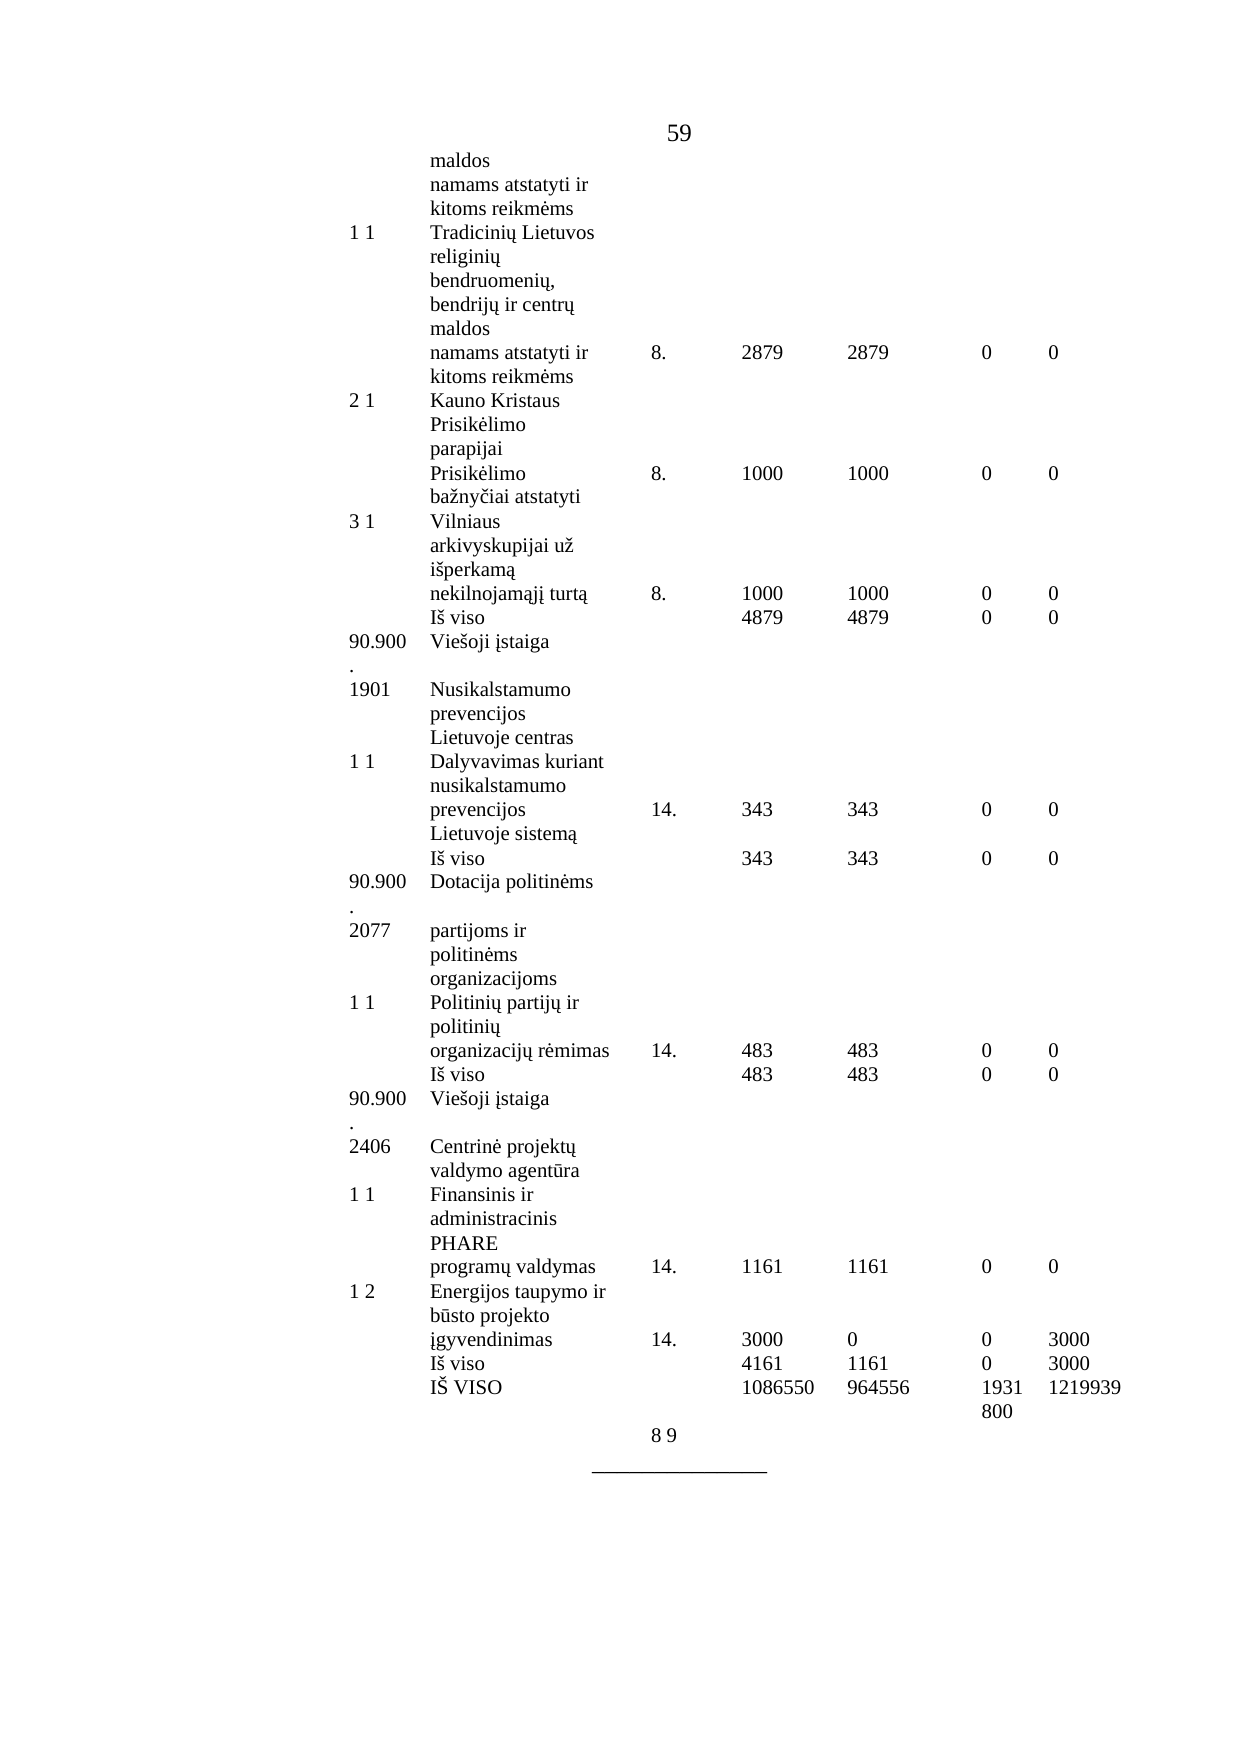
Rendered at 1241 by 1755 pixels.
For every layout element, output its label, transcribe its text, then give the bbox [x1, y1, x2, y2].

table_cell [836, 1158, 970, 1182]
table_cell [177, 581, 338, 605]
table_cell [730, 870, 836, 918]
table_cell 0 [970, 1351, 1037, 1375]
table_cell [338, 701, 418, 725]
table_cell bažnyčiai atstatyti [419, 485, 639, 508]
table_cell [338, 797, 418, 821]
table_cell [338, 1014, 418, 1038]
table_cell [1037, 1230, 1181, 1254]
table_cell 90.900. [338, 629, 418, 677]
table_cell [970, 749, 1037, 773]
table_cell [640, 773, 730, 797]
table_cell [730, 1230, 836, 1254]
table_cell [836, 436, 970, 460]
table_cell [177, 629, 338, 677]
table_cell [338, 268, 418, 292]
table_cell [177, 1279, 338, 1303]
table_cell [1037, 364, 1181, 388]
table_cell 3000 [1037, 1351, 1181, 1375]
table_cell 0 [1037, 1038, 1181, 1062]
table_cell [970, 148, 1037, 172]
table_cell [177, 557, 338, 581]
table_cell [640, 1303, 730, 1327]
table_cell [730, 533, 836, 557]
table_cell [640, 388, 730, 412]
table_cell 0 [1037, 605, 1181, 629]
table_cell [1037, 1158, 1181, 1182]
table_cell [338, 845, 418, 869]
table_cell [640, 1014, 730, 1038]
table_cell [177, 1158, 338, 1182]
table_cell [730, 701, 836, 725]
table_cell [836, 701, 970, 725]
table_cell 1161 [730, 1255, 836, 1278]
table_cell [177, 436, 338, 460]
table_cell [1037, 1206, 1181, 1230]
table_cell [970, 436, 1037, 460]
table_cell [177, 220, 338, 244]
table_cell [177, 1327, 338, 1351]
table_cell 1000 [730, 581, 836, 605]
table_cell [1037, 388, 1181, 412]
table_cell Lietuvoje centras [419, 725, 639, 749]
table_cell [730, 677, 836, 701]
table_cell parapijai [419, 436, 639, 460]
table_cell [177, 821, 338, 845]
table_cell 0 [1037, 1062, 1181, 1086]
table_cell [177, 1014, 338, 1038]
table_cell Vilniaus [419, 509, 639, 533]
table_cell [177, 773, 338, 797]
table_cell [970, 412, 1037, 436]
table_cell [1037, 1086, 1181, 1134]
table_cell [177, 1038, 338, 1062]
table_cell [1037, 172, 1181, 196]
table_cell [640, 942, 730, 966]
table_cell [177, 1375, 338, 1423]
table_cell arkivyskupijai už [419, 533, 639, 557]
table_cell [338, 1038, 418, 1062]
table_cell [177, 412, 338, 436]
table_cell Viešoji įstaiga [419, 1086, 639, 1134]
table_cell 0 [970, 605, 1037, 629]
table_cell [730, 364, 836, 388]
table_cell [640, 918, 730, 942]
table_cell organizacijoms [419, 966, 639, 990]
table_cell [640, 677, 730, 701]
table_cell [640, 292, 730, 316]
table_cell [338, 773, 418, 797]
table_cell [836, 196, 970, 220]
table_cell [1037, 1303, 1181, 1327]
table_cell prevencijos [419, 797, 639, 821]
table_cell [836, 1303, 970, 1327]
table_cell [1037, 629, 1181, 677]
table_cell [836, 533, 970, 557]
table_cell [640, 1182, 730, 1206]
table_cell 1219939 [1037, 1375, 1181, 1423]
table_cell namams atstatyti ir [419, 340, 639, 364]
text ______________ [177, 1447, 1181, 1476]
table_cell [836, 557, 970, 581]
table_cell 343 [836, 845, 970, 869]
table_cell [970, 990, 1037, 1014]
table_cell [970, 509, 1037, 533]
table_cell Iš viso [419, 1062, 639, 1086]
table_cell [177, 460, 338, 484]
table_cell [836, 1423, 970, 1447]
table_cell [836, 1230, 970, 1254]
table_cell [177, 1303, 338, 1327]
table_cell [730, 196, 836, 220]
table_cell 8 9 [640, 1423, 730, 1447]
table_cell 1 1 [338, 749, 418, 773]
table_cell 1000 [836, 581, 970, 605]
table_cell įgyvendinimas [419, 1327, 639, 1351]
table_cell [836, 244, 970, 268]
table_cell [338, 533, 418, 557]
table_cell [177, 1182, 338, 1206]
table_cell [338, 942, 418, 966]
table_cell [836, 942, 970, 966]
table_cell [338, 316, 418, 340]
table_cell 4879 [730, 605, 836, 629]
table_cell 2879 [836, 340, 970, 364]
table_cell [177, 388, 338, 412]
table_cell 0 [970, 1038, 1037, 1062]
table_cell 4879 [836, 605, 970, 629]
table_cell [640, 412, 730, 436]
table_cell [1037, 196, 1181, 220]
table_cell Lietuvoje sistemą [419, 821, 639, 845]
table_cell 14. [640, 797, 730, 821]
table_cell [640, 1351, 730, 1375]
table_cell Prisikėlimo [419, 412, 639, 436]
table_cell [836, 725, 970, 749]
table_cell maldos [419, 316, 639, 340]
table_cell [970, 1182, 1037, 1206]
table_cell [1037, 1182, 1181, 1206]
table_cell [970, 1206, 1037, 1230]
table_cell [730, 773, 836, 797]
table_cell [640, 990, 730, 1014]
table_cell [730, 388, 836, 412]
table_cell [640, 1134, 730, 1158]
table_cell [970, 557, 1037, 581]
table_cell [730, 557, 836, 581]
table_cell [640, 220, 730, 244]
table_cell [177, 1086, 338, 1134]
table_cell [836, 1182, 970, 1206]
table_cell [836, 1206, 970, 1230]
table_cell 1931800 [970, 1375, 1037, 1423]
table_cell [730, 1423, 836, 1447]
table_cell [338, 244, 418, 268]
table_cell [730, 316, 836, 340]
table_cell [836, 1086, 970, 1134]
table_cell [177, 1255, 338, 1278]
table_cell [640, 509, 730, 533]
table_cell [836, 870, 970, 918]
table_cell 0 [836, 1327, 970, 1351]
table_cell [640, 966, 730, 990]
table_cell [177, 533, 338, 557]
table_cell kitoms reikmėms [419, 364, 639, 388]
table_cell Viešoji įstaiga [419, 629, 639, 677]
table_cell [836, 148, 970, 172]
table_cell [640, 870, 730, 918]
table_cell 343 [730, 797, 836, 821]
table_cell [730, 292, 836, 316]
table_cell 14. [640, 1038, 730, 1062]
table_cell 1 1 [338, 990, 418, 1014]
table_cell [1037, 749, 1181, 773]
table_cell [836, 918, 970, 942]
table_cell [177, 1423, 338, 1447]
table_cell [730, 629, 836, 677]
table_cell Iš viso [419, 1351, 639, 1375]
table_cell organizacijų rėmimas [419, 1038, 639, 1062]
table_cell Finansinis ir [419, 1182, 639, 1206]
table_cell [836, 388, 970, 412]
table_cell 1000 [730, 460, 836, 484]
table_cell [970, 1014, 1037, 1038]
table_cell išperkamą [419, 557, 639, 581]
table_cell [836, 316, 970, 340]
table_cell [177, 677, 338, 701]
table_cell [836, 773, 970, 797]
table_cell [640, 701, 730, 725]
table_cell Iš viso [419, 845, 639, 869]
table_cell 0 [970, 460, 1037, 484]
table_cell [640, 749, 730, 773]
table_cell [970, 942, 1037, 966]
table_cell [1037, 557, 1181, 581]
table_cell [177, 918, 338, 942]
table_cell 483 [730, 1062, 836, 1086]
table_cell [338, 1375, 418, 1423]
table_cell 1 2 [338, 1279, 418, 1303]
table_cell [970, 388, 1037, 412]
table_cell [970, 196, 1037, 220]
table_cell 0 [970, 1327, 1037, 1351]
table_cell [177, 196, 338, 220]
table_cell Prisikėlimo [419, 460, 639, 484]
table_cell 0 [1037, 797, 1181, 821]
table_cell [177, 701, 338, 725]
table_cell valdymo agentūra [419, 1158, 639, 1182]
table_cell politinių [419, 1014, 639, 1038]
table_cell [419, 1423, 639, 1447]
table_cell 483 [730, 1038, 836, 1062]
table_cell [1037, 220, 1181, 244]
table_cell [177, 1062, 338, 1086]
table_cell [1037, 436, 1181, 460]
table_cell [640, 1230, 730, 1254]
table_cell Kauno Kristaus [419, 388, 639, 412]
table_cell maldos [419, 148, 639, 172]
table_cell [640, 1375, 730, 1423]
table_cell kitoms reikmėms [419, 196, 639, 220]
table_cell [836, 509, 970, 533]
table_cell [640, 605, 730, 629]
table_cell [970, 1158, 1037, 1182]
table_cell [640, 557, 730, 581]
table_cell [970, 821, 1037, 845]
table_cell [970, 773, 1037, 797]
table_cell 4161 [730, 1351, 836, 1375]
table_cell [338, 1303, 418, 1327]
table_cell 0 [970, 1255, 1037, 1278]
table_cell [640, 1158, 730, 1182]
table_cell [730, 1014, 836, 1038]
table_cell [177, 797, 338, 821]
table_cell [338, 557, 418, 581]
table_cell 0 [970, 340, 1037, 364]
table_cell [1037, 701, 1181, 725]
table_cell 1000 [836, 460, 970, 484]
table_cell 8. [640, 460, 730, 484]
table_cell 0 [970, 1062, 1037, 1086]
table_cell bendrijų ir centrų [419, 292, 639, 316]
table_cell [1037, 509, 1181, 533]
table_cell [1037, 942, 1181, 966]
table_cell [177, 942, 338, 966]
table_cell [640, 436, 730, 460]
table_cell [177, 268, 338, 292]
table_cell [970, 870, 1037, 918]
table_cell programų valdymas [419, 1255, 639, 1278]
table_cell Politinių partijų ir [419, 990, 639, 1014]
table_cell [177, 845, 338, 869]
table_cell [177, 316, 338, 340]
table_cell [970, 677, 1037, 701]
table_cell [177, 725, 338, 749]
table_cell [730, 485, 836, 508]
table_cell [730, 942, 836, 966]
table_cell [970, 533, 1037, 557]
table_cell [1037, 1134, 1181, 1158]
table_cell bendruomenių, [419, 268, 639, 292]
table_cell [836, 364, 970, 388]
table_cell 1 1 [338, 1182, 418, 1206]
table_cell [338, 1351, 418, 1375]
table_cell [338, 1327, 418, 1351]
table_cell 0 [1037, 460, 1181, 484]
table_cell [177, 749, 338, 773]
table_cell 0 [970, 797, 1037, 821]
table_cell Energijos taupymo ir [419, 1279, 639, 1303]
table_cell [1037, 870, 1181, 918]
table_cell [970, 220, 1037, 244]
table_cell [1037, 148, 1181, 172]
table_cell [836, 1134, 970, 1158]
table_cell [1037, 1014, 1181, 1038]
table_cell [836, 172, 970, 196]
table_cell 14. [640, 1255, 730, 1278]
table_cell 8. [640, 581, 730, 605]
table_cell [836, 268, 970, 292]
table_cell [640, 485, 730, 508]
table_cell [338, 148, 418, 172]
table_cell [730, 1158, 836, 1182]
table_cell 343 [836, 797, 970, 821]
table_cell [338, 196, 418, 220]
table_cell [1037, 677, 1181, 701]
table_cell [1037, 533, 1181, 557]
table_cell [836, 1279, 970, 1303]
table_cell [730, 1134, 836, 1158]
table_cell [177, 1230, 338, 1254]
table_cell [1037, 316, 1181, 340]
table_cell 2 1 [338, 388, 418, 412]
table_cell Centrinė projektų [419, 1134, 639, 1158]
table_cell [640, 268, 730, 292]
table_cell [1037, 292, 1181, 316]
table_cell 483 [836, 1062, 970, 1086]
table_cell [640, 845, 730, 869]
table_cell [970, 701, 1037, 725]
table_cell PHARE [419, 1230, 639, 1254]
table_cell 90.900. [338, 1086, 418, 1134]
table_cell [640, 821, 730, 845]
table_cell [177, 1351, 338, 1375]
table_cell [730, 244, 836, 268]
table_cell [730, 268, 836, 292]
table_cell 2406 [338, 1134, 418, 1158]
table_cell [970, 268, 1037, 292]
table_cell [730, 1086, 836, 1134]
table_cell [836, 629, 970, 677]
table_cell [1037, 1279, 1181, 1303]
table_cell [177, 485, 338, 508]
table_cell [730, 412, 836, 436]
table_cell [338, 364, 418, 388]
table_cell [730, 509, 836, 533]
table_cell [836, 292, 970, 316]
table_cell 3000 [1037, 1327, 1181, 1351]
table_cell [836, 1014, 970, 1038]
table_cell [338, 172, 418, 196]
table_cell 3000 [730, 1327, 836, 1351]
table_cell [338, 1062, 418, 1086]
table_cell [970, 1303, 1037, 1327]
table_cell [730, 436, 836, 460]
table_cell [177, 1206, 338, 1230]
table_cell [970, 1423, 1037, 1447]
table_cell [730, 821, 836, 845]
table_cell 964556 [836, 1375, 970, 1423]
table_cell [177, 364, 338, 388]
table_cell [640, 364, 730, 388]
table_cell [177, 870, 338, 918]
table_cell [338, 485, 418, 508]
table_cell [730, 220, 836, 244]
table_cell 2879 [730, 340, 836, 364]
table_cell [730, 172, 836, 196]
table_cell namams atstatyti ir [419, 172, 639, 196]
table_cell [640, 244, 730, 268]
table_cell [338, 581, 418, 605]
table_cell 90.900. [338, 870, 418, 918]
table_cell 0 [1037, 340, 1181, 364]
table_cell [338, 292, 418, 316]
table_cell [836, 749, 970, 773]
table_cell Tradicinių Lietuvos [419, 220, 639, 244]
table_cell 0 [970, 581, 1037, 605]
table_cell 1901 [338, 677, 418, 701]
table_cell [177, 990, 338, 1014]
table_cell [338, 966, 418, 990]
table_cell Dalyvavimas kuriant [419, 749, 639, 773]
table_cell prevencijos [419, 701, 639, 725]
table_cell [1037, 268, 1181, 292]
table_cell [730, 1206, 836, 1230]
table_cell [730, 749, 836, 773]
table_cell [338, 1230, 418, 1254]
table_cell [836, 821, 970, 845]
table_cell 1161 [836, 1351, 970, 1375]
table_cell [730, 990, 836, 1014]
table_cell [730, 725, 836, 749]
table_cell [338, 460, 418, 484]
table_cell [640, 172, 730, 196]
table_cell [640, 533, 730, 557]
table_cell [730, 1279, 836, 1303]
table_cell [177, 605, 338, 629]
table_cell nekilnojamąjį turtą [419, 581, 639, 605]
table_cell [1037, 725, 1181, 749]
table_cell 1086550 [730, 1375, 836, 1423]
table_cell [640, 316, 730, 340]
table_cell [338, 1255, 418, 1278]
table_cell [640, 1086, 730, 1134]
table_cell [640, 1206, 730, 1230]
table_cell [730, 918, 836, 942]
table_cell būsto projekto [419, 1303, 639, 1327]
table_cell 0 [1037, 1255, 1181, 1278]
table_cell [1037, 773, 1181, 797]
table_cell [338, 1158, 418, 1182]
table_cell [338, 1423, 418, 1447]
table_cell [338, 436, 418, 460]
table_cell 8. [640, 340, 730, 364]
table_cell [338, 340, 418, 364]
table_cell 483 [836, 1038, 970, 1062]
table_cell 3 1 [338, 509, 418, 533]
table_cell [1037, 1423, 1181, 1447]
table_cell [1037, 244, 1181, 268]
table_cell [1037, 966, 1181, 990]
table_cell [836, 220, 970, 244]
table_cell [970, 966, 1037, 990]
table_cell [338, 412, 418, 436]
table_cell 1161 [836, 1255, 970, 1278]
table_cell [970, 485, 1037, 508]
table_cell [640, 725, 730, 749]
table_cell [970, 918, 1037, 942]
table_cell 14. [640, 1327, 730, 1351]
table_cell [970, 244, 1037, 268]
table_cell [970, 292, 1037, 316]
table_cell [970, 629, 1037, 677]
table_cell [177, 244, 338, 268]
table_cell [640, 629, 730, 677]
table_cell [1037, 485, 1181, 508]
table_cell administracinis [419, 1206, 639, 1230]
table_cell [836, 485, 970, 508]
table_cell nusikalstamumo [419, 773, 639, 797]
table_cell 0 [970, 845, 1037, 869]
table_cell [970, 172, 1037, 196]
table_cell [1037, 412, 1181, 436]
table_cell Nusikalstamumo [419, 677, 639, 701]
table_cell [1037, 821, 1181, 845]
table_cell [338, 821, 418, 845]
table_cell 343 [730, 845, 836, 869]
table_cell [338, 1206, 418, 1230]
table_cell [836, 990, 970, 1014]
table_cell Dotacija politinėms [419, 870, 639, 918]
table_cell 0 [1037, 845, 1181, 869]
table_cell [730, 966, 836, 990]
table_cell [640, 196, 730, 220]
table_cell [1037, 990, 1181, 1014]
table_cell [730, 1182, 836, 1206]
table_cell [970, 1086, 1037, 1134]
table_cell politinėms [419, 942, 639, 966]
table_cell [1037, 918, 1181, 942]
table_cell [970, 725, 1037, 749]
table_cell [338, 605, 418, 629]
table_cell [177, 172, 338, 196]
table_cell [970, 1230, 1037, 1254]
table_cell 1 1 [338, 220, 418, 244]
table_cell IŠ VISO [419, 1375, 639, 1423]
table_cell [640, 1062, 730, 1086]
table_cell [177, 1134, 338, 1158]
table_cell [177, 148, 338, 172]
table_cell Iš viso [419, 605, 639, 629]
table_cell [730, 1303, 836, 1327]
table_cell [836, 412, 970, 436]
table_cell [640, 148, 730, 172]
table_cell [970, 364, 1037, 388]
table_cell [970, 1134, 1037, 1158]
table_cell partijoms ir [419, 918, 639, 942]
table_cell [970, 1279, 1037, 1303]
table_cell religinių [419, 244, 639, 268]
table_cell [177, 966, 338, 990]
table_cell [177, 509, 338, 533]
table_cell [836, 966, 970, 990]
table_cell [970, 316, 1037, 340]
table_cell [730, 148, 836, 172]
table_cell [177, 340, 338, 364]
table_cell [177, 292, 338, 316]
table_cell [640, 1279, 730, 1303]
table_cell 2077 [338, 918, 418, 942]
table_cell 0 [1037, 581, 1181, 605]
table_cell [338, 725, 418, 749]
table_cell [836, 677, 970, 701]
